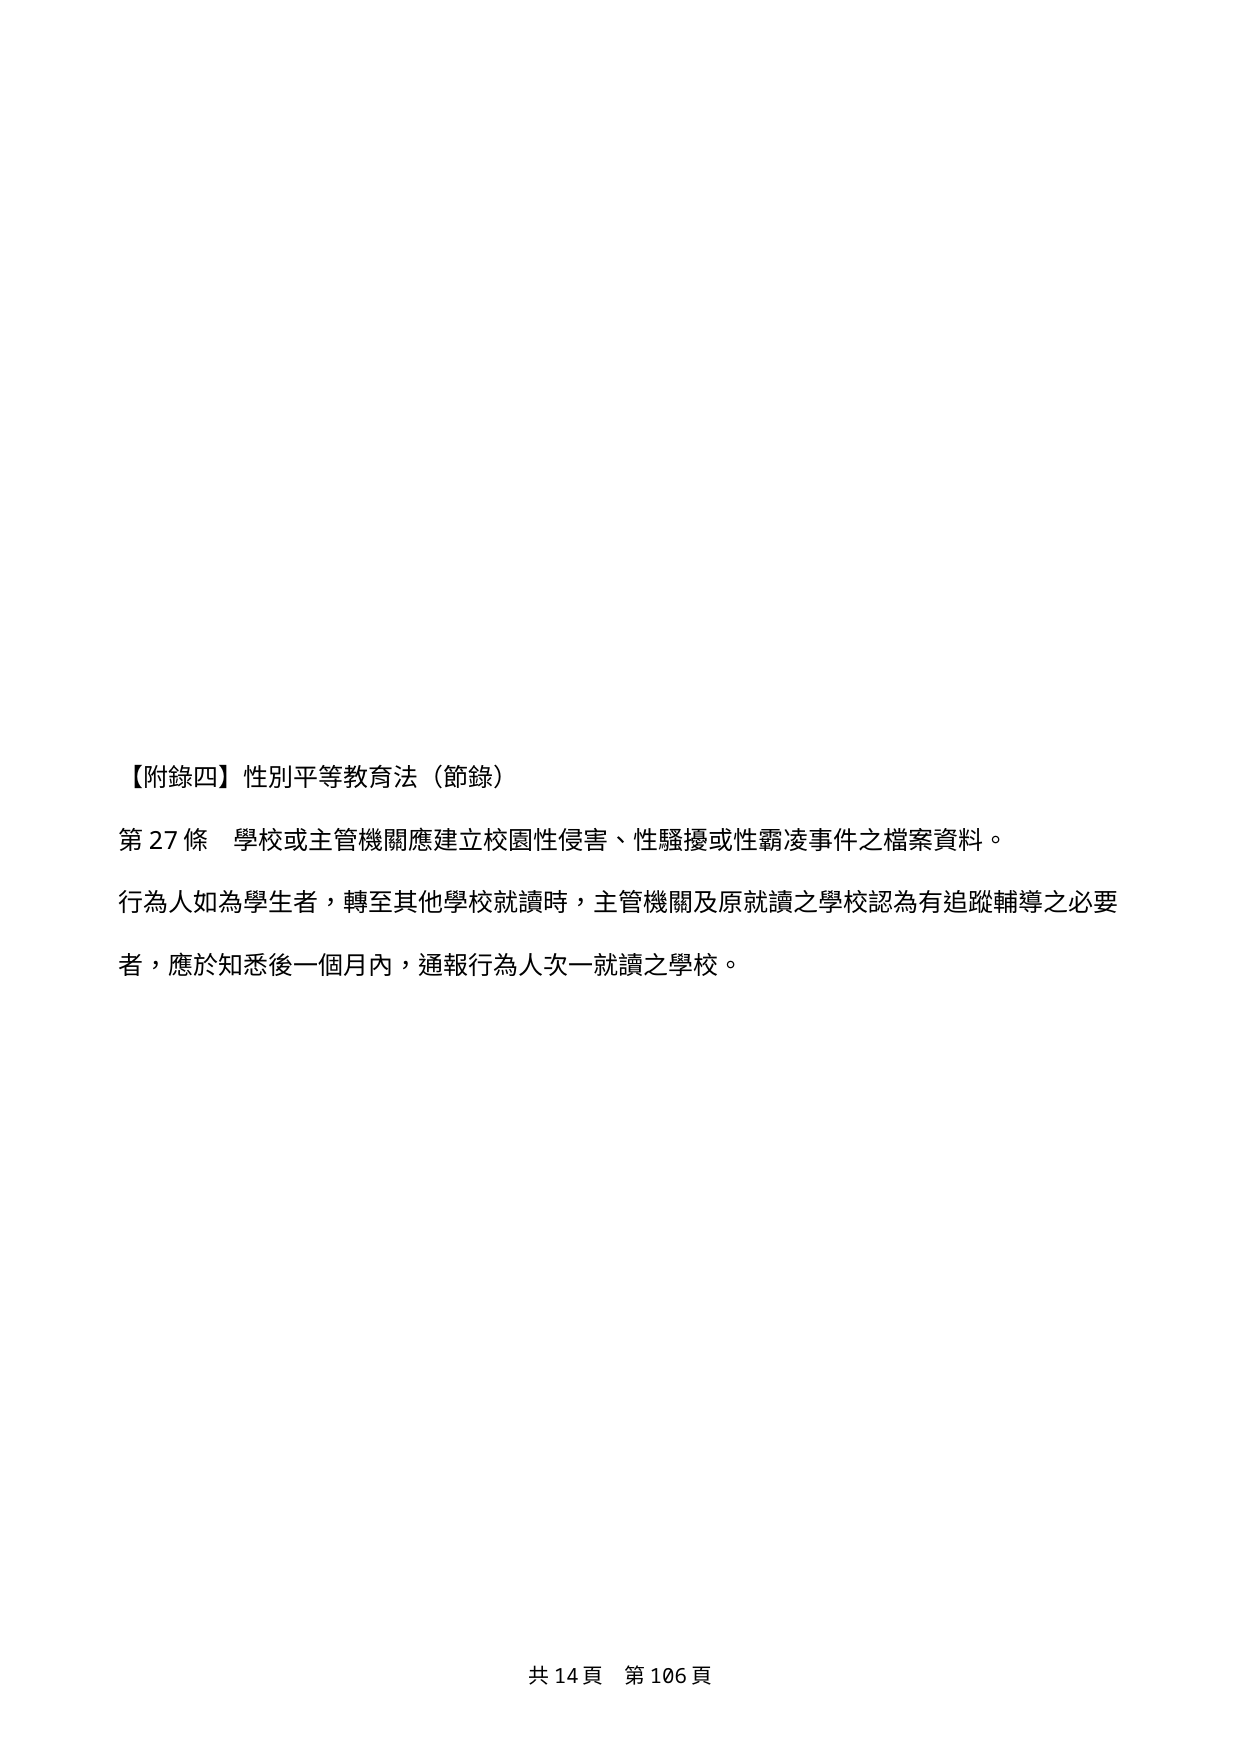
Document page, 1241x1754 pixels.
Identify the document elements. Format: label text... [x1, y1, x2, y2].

text 第27條 學校或主管機關應建立校園性侵害、性騷擾或性霸凌事件之檔案資料。 [118, 797, 1122, 859]
text 行為人如為學生者，轉至其他學校就讀時，主管機關及原就讀之學校認為有追蹤輔導之必要者，應於知悉後一個月內，通報行為人次一就讀之學校。 [118, 859, 1122, 984]
text 【附錄四】性別平等教育法（節錄） [118, 734, 1122, 797]
